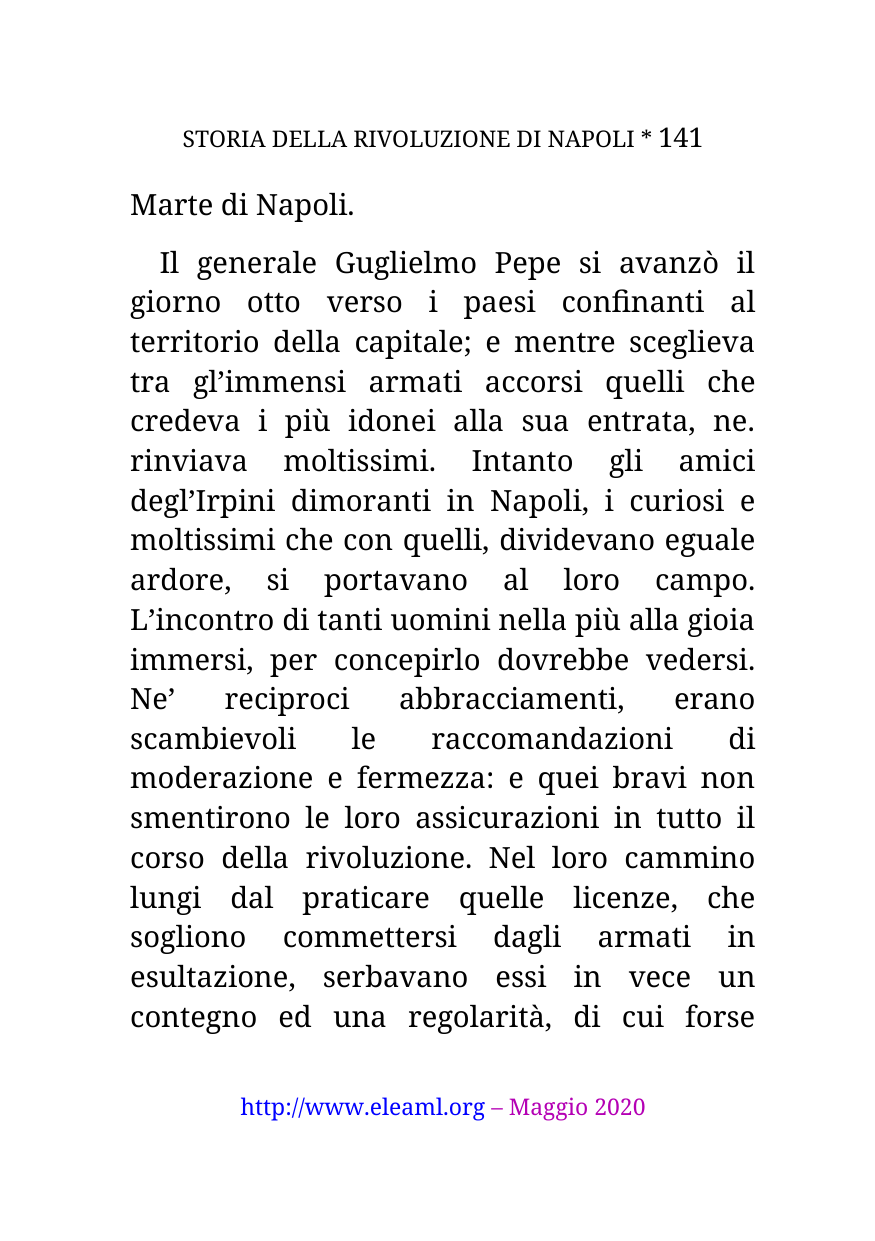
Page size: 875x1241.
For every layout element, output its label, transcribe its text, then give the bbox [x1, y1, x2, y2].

text Marte di Napoli. [130, 184, 756, 224]
text Il generale Guglielmo Pepe si avanzò il giorno otto verso i paesi confinanti al territorio della capitale; e mentre sceglieva tra gl’immensi armati accorsi quelli che credeva i più idonei alla sua entrata, ne. rinviava moltissimi. Intanto gli amici degl’Irpini dimoranti in Napoli, i curiosi e moltissimi che con quelli, dividevano eguale ardore, si portavano al loro campo. L’incontro di tanti uomini nella più alla gioia immersi, per concepirlo dovrebbe vedersi. Ne’ reciproci abbracciamenti, erano scambievoli le raccomandazioni di moderazione e fermezza: e quei bravi non smentirono le loro assicurazioni in tutto il corso della rivoluzione. Nel loro cammino lungi dal praticare quelle licenze, che sogliono commettersi dagli armati in esultazione, serbavano essi in vece un contegno ed una regolarità, di cui forse [130, 242, 756, 1036]
